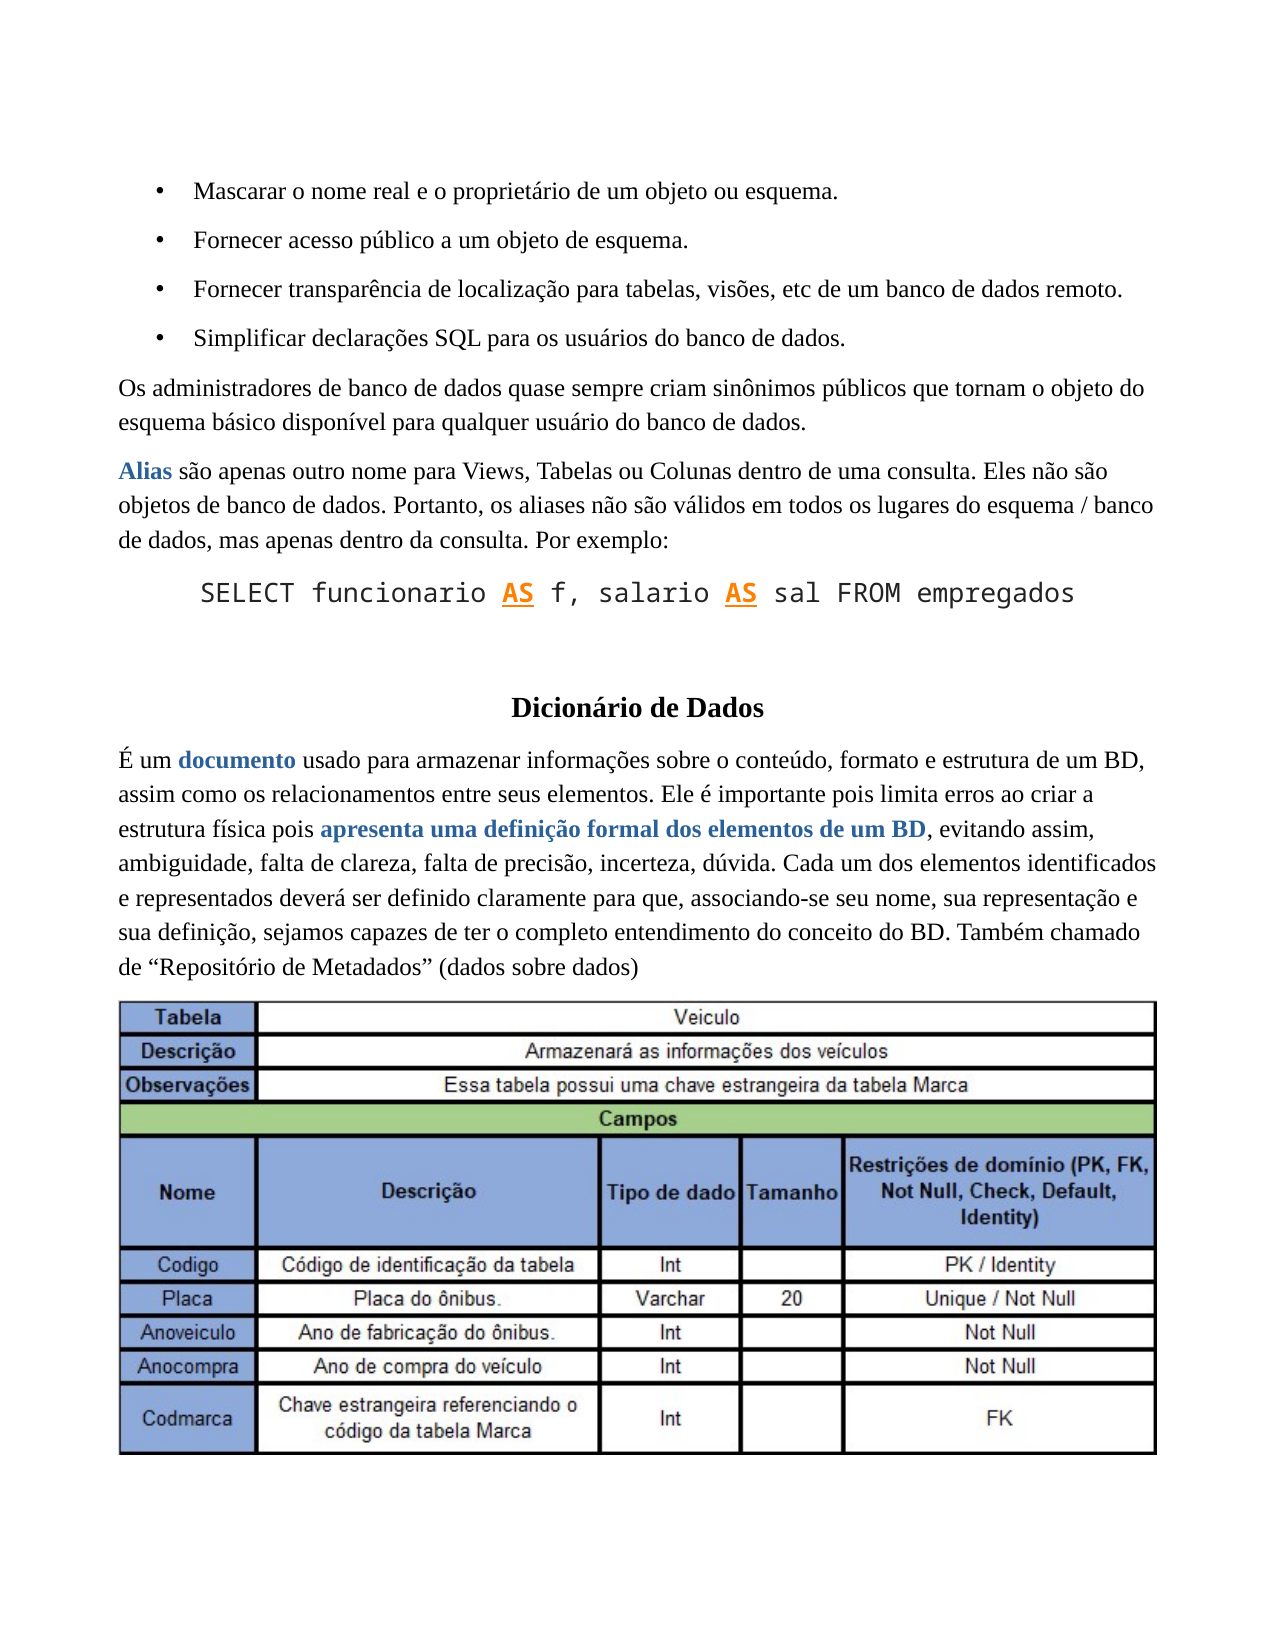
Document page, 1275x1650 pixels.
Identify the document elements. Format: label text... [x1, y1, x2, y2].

list Fornecer acesso público a um objeto de esquema. [156, 225, 1157, 254]
text É um documento usado para armazenar informações sobre o conteúdo, formato e estrutura de um BD, assim como os relacionamentos entre seus elementos. Ele é importante pois limita erros ao criar a estrutura física pois apresenta uma definição formal dos elementos de um BD, evitando assim, ambiguidade, falta de clareza, falta de precisão, incerteza, dúvida. Cada um dos elementos identificados e representados deverá ser definido claramente para que, associando-se seu nome, sua representação e sua definição, sejamos capazes de ter o completo entendimento do conceito do BD. Também chamado de “Repositório de Metadados” (dados sobre dados) [118, 745, 1157, 980]
text Os administradores de banco de dados quase sempre criam sinônimos públicos que tornam o objeto do esquema básico disponível para qualquer usuário do banco de dados. [118, 373, 1157, 436]
text SELECT funcionario AS f, salario AS sal FROM empregados [118, 574, 1157, 610]
text Alias são apenas outro nome para Views, Tabelas ou Colunas dentro de uma consulta. Eles não são objetos de banco de dados. Portanto, os aliases não são válidos em todos os lugares do esquema / banco de dados, mas apenas dentro da consulta. Por exemplo: [118, 456, 1157, 554]
picture [118, 1000, 1157, 1455]
text Dicionário de Dados [118, 690, 1157, 723]
list Simplificar declarações SQL para os usuários do banco de dados. [156, 323, 1157, 352]
list Mascarar o nome real e o proprietário de um objeto ou esquema. [156, 176, 1157, 205]
list Fornecer transparência de localização para tabelas, visões, etc de um banco de dados remoto. [156, 274, 1157, 303]
